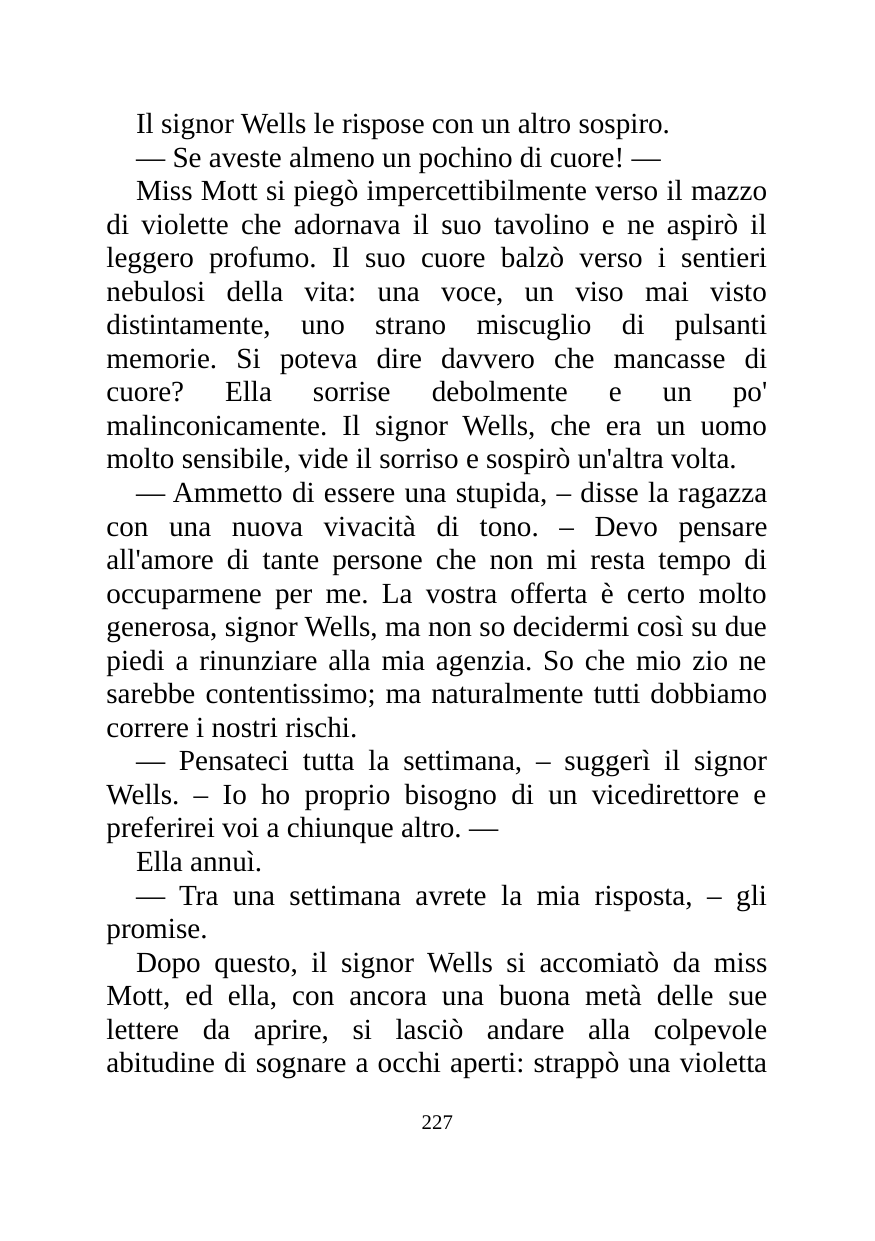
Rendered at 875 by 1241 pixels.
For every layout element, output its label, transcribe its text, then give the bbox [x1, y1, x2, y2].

text Il signor Wells le rispose con un altro sospiro. [106, 106, 768, 140]
text — Se aveste almeno un pochino di cuore! — [106, 140, 768, 173]
text Dopo questo, il signor Wells si accomiatò da miss Mott, ed ella, con ancora una buona metà delle sue lettere da aprire, si lasciò andare alla colpevole abitudine di sognare a occhi aperti: strappò una violetta [106, 945, 768, 1079]
text Miss Mott si piegò impercettibilmente verso il mazzo di violette che adornava il suo tavolino e ne aspirò il leggero profumo. Il suo cuore balzò verso i sentieri nebulosi della vita: una voce, un viso mai visto distintamente, uno strano miscuglio di pulsanti memorie. Si poteva dire davvero che mancasse di cuore? Ella sorrise debolmente e un po' malinconicamente. Il signor Wells, che era un uomo molto sensibile, vide il sorriso e sospirò un'altra volta. [106, 173, 768, 475]
text — Pensateci tutta la settimana, – suggerì il signor Wells. – Io ho proprio bisogno di un vicedirettore e preferirei voi a chiunque altro. — [106, 743, 768, 844]
text Ella annuì. [106, 844, 768, 878]
text — Ammetto di essere una stupida, – disse la ragazza con una nuova vivacità di tono. – Devo pensare all'amore di tante persone che non mi resta tempo di occuparmene per me. La vostra offerta è certo molto generosa, signor Wells, ma non so decidermi così su due piedi a rinunziare alla mia agenzia. So che mio zio ne sarebbe contentissimo; ma naturalmente tutti dobbiamo correre i nostri rischi. [106, 475, 768, 743]
text — Tra una settimana avrete la mia risposta, – gli promise. [106, 878, 768, 945]
